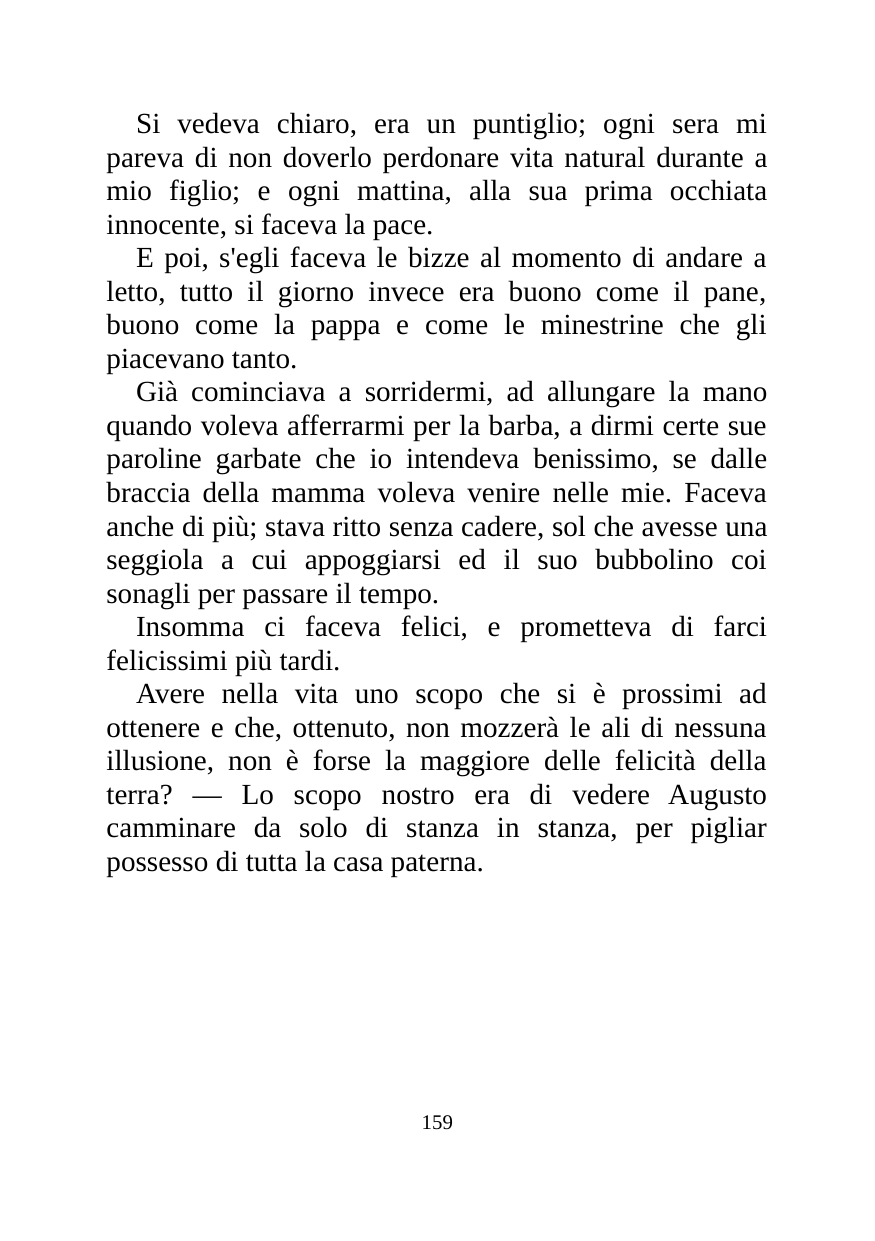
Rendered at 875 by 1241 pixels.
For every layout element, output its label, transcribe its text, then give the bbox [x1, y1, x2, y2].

text Insomma ci faceva felici, e prometteva di farci felicissimi più tardi. [106, 609, 768, 676]
text Già cominciava a sorridermi, ad allungare la mano quando voleva afferrarmi per la barba, a dirmi certe sue paroline garbate che io intendeva benissimo, se dalle braccia della mamma voleva venire nelle mie. Faceva anche di più; stava ritto senza cadere, sol che avesse una seggiola a cui appoggiarsi ed il suo bubbolino coi sonagli per passare il tempo. [106, 374, 768, 609]
text E poi, s'egli faceva le bizze al momento di andare a letto, tutto il giorno invece era buono come il pane, buono come la pappa e come le minestrine che gli piacevano tanto. [106, 240, 768, 374]
text Si vedeva chiaro, era un puntiglio; ogni sera mi pareva di non doverlo perdonare vita natural durante a mio figlio; e ogni mattina, alla sua prima occhiata innocente, si faceva la pace. [106, 106, 768, 240]
text Avere nella vita uno scopo che si è prossimi ad ottenere e che, ottenuto, non mozzerà le ali di nessuna illusione, non è forse la maggiore delle felicità della terra? — Lo scopo nostro era di vedere Augusto camminare da solo di stanza in stanza, per pigliar possesso di tutta la casa paterna. [106, 676, 768, 878]
